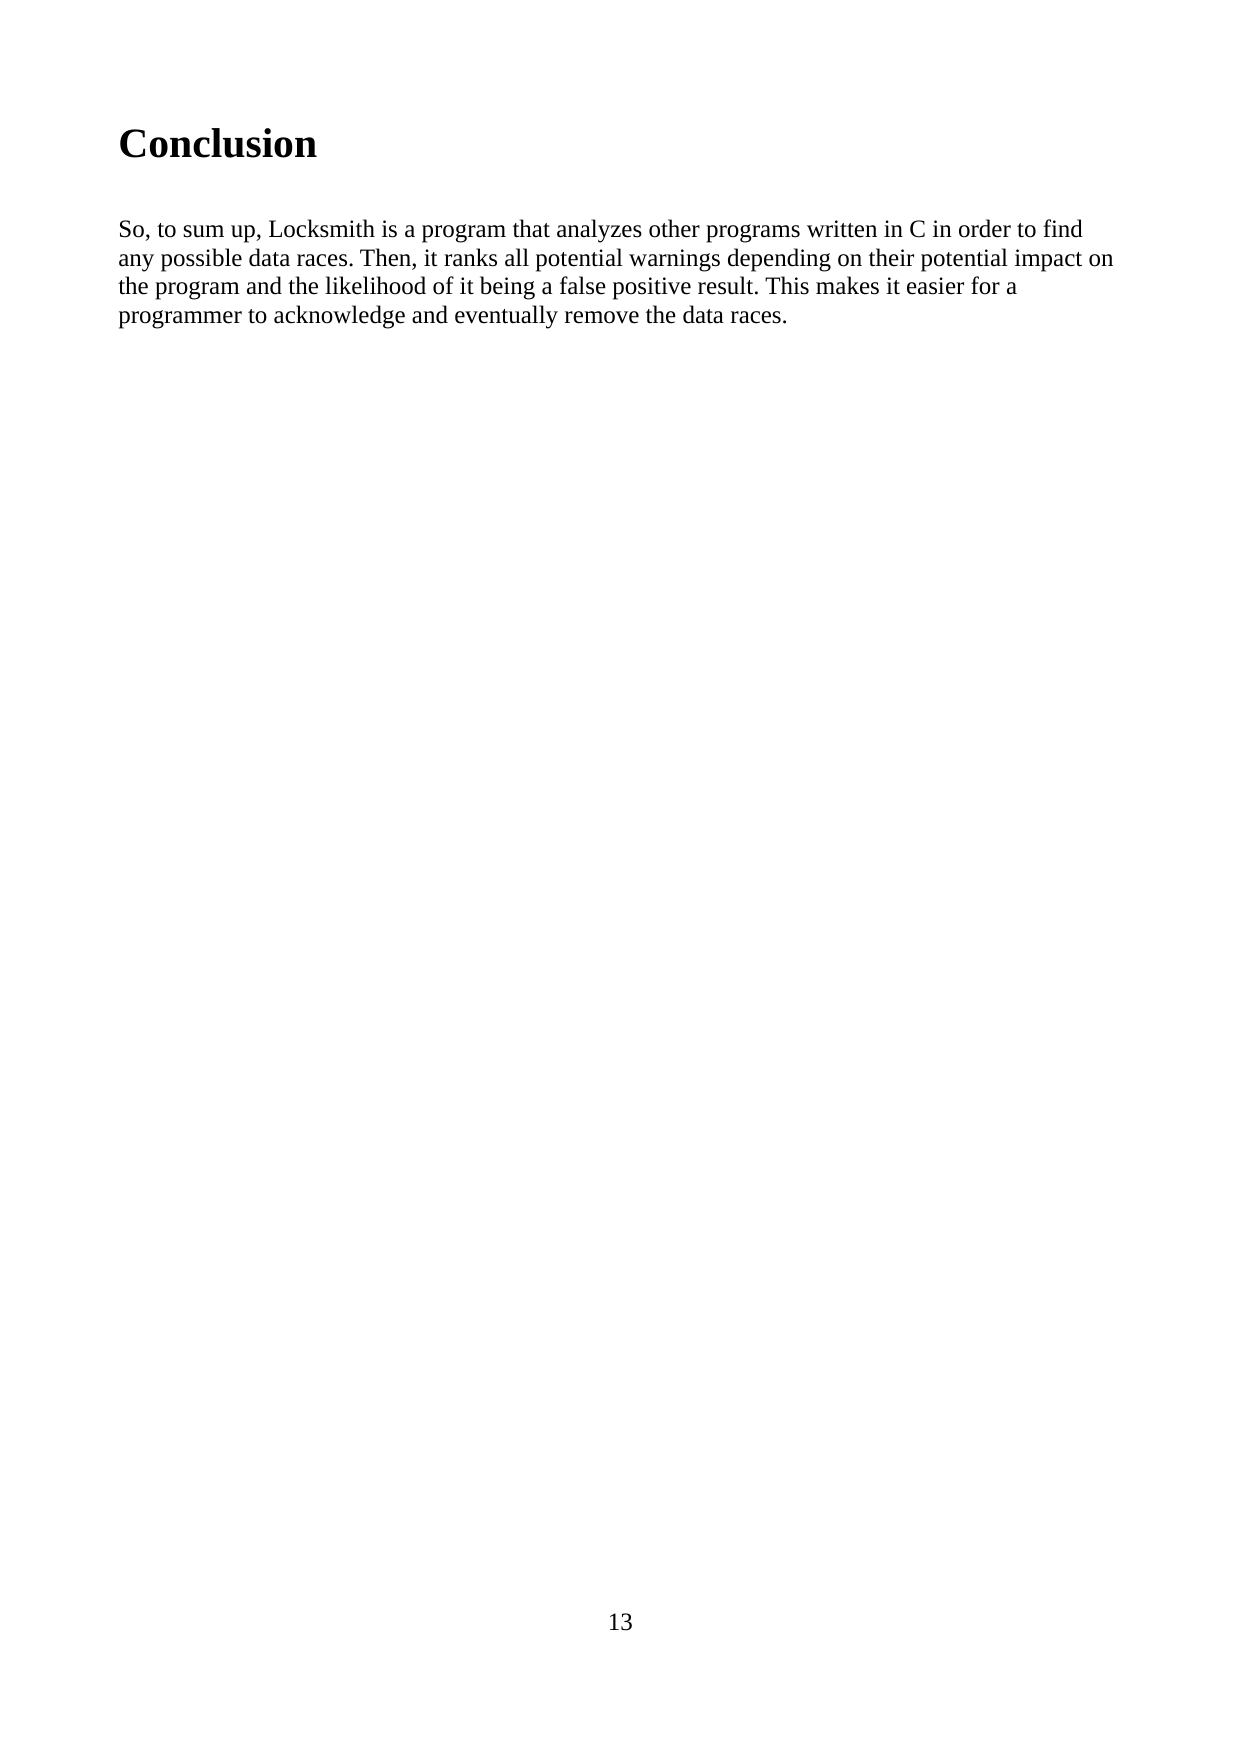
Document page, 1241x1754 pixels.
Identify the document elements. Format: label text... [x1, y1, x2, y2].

text So, to sum up, Locksmith is a program that analyzes other programs written in C in order to find any possible data races. Then, it ranks all potential warnings depending on their potential impact on the program and the likelihood of it being a false positive result. This makes it easier for a programmer to acknowledge and eventually remove the data races. [118, 214, 1122, 329]
text Conclusion [118, 118, 1122, 166]
